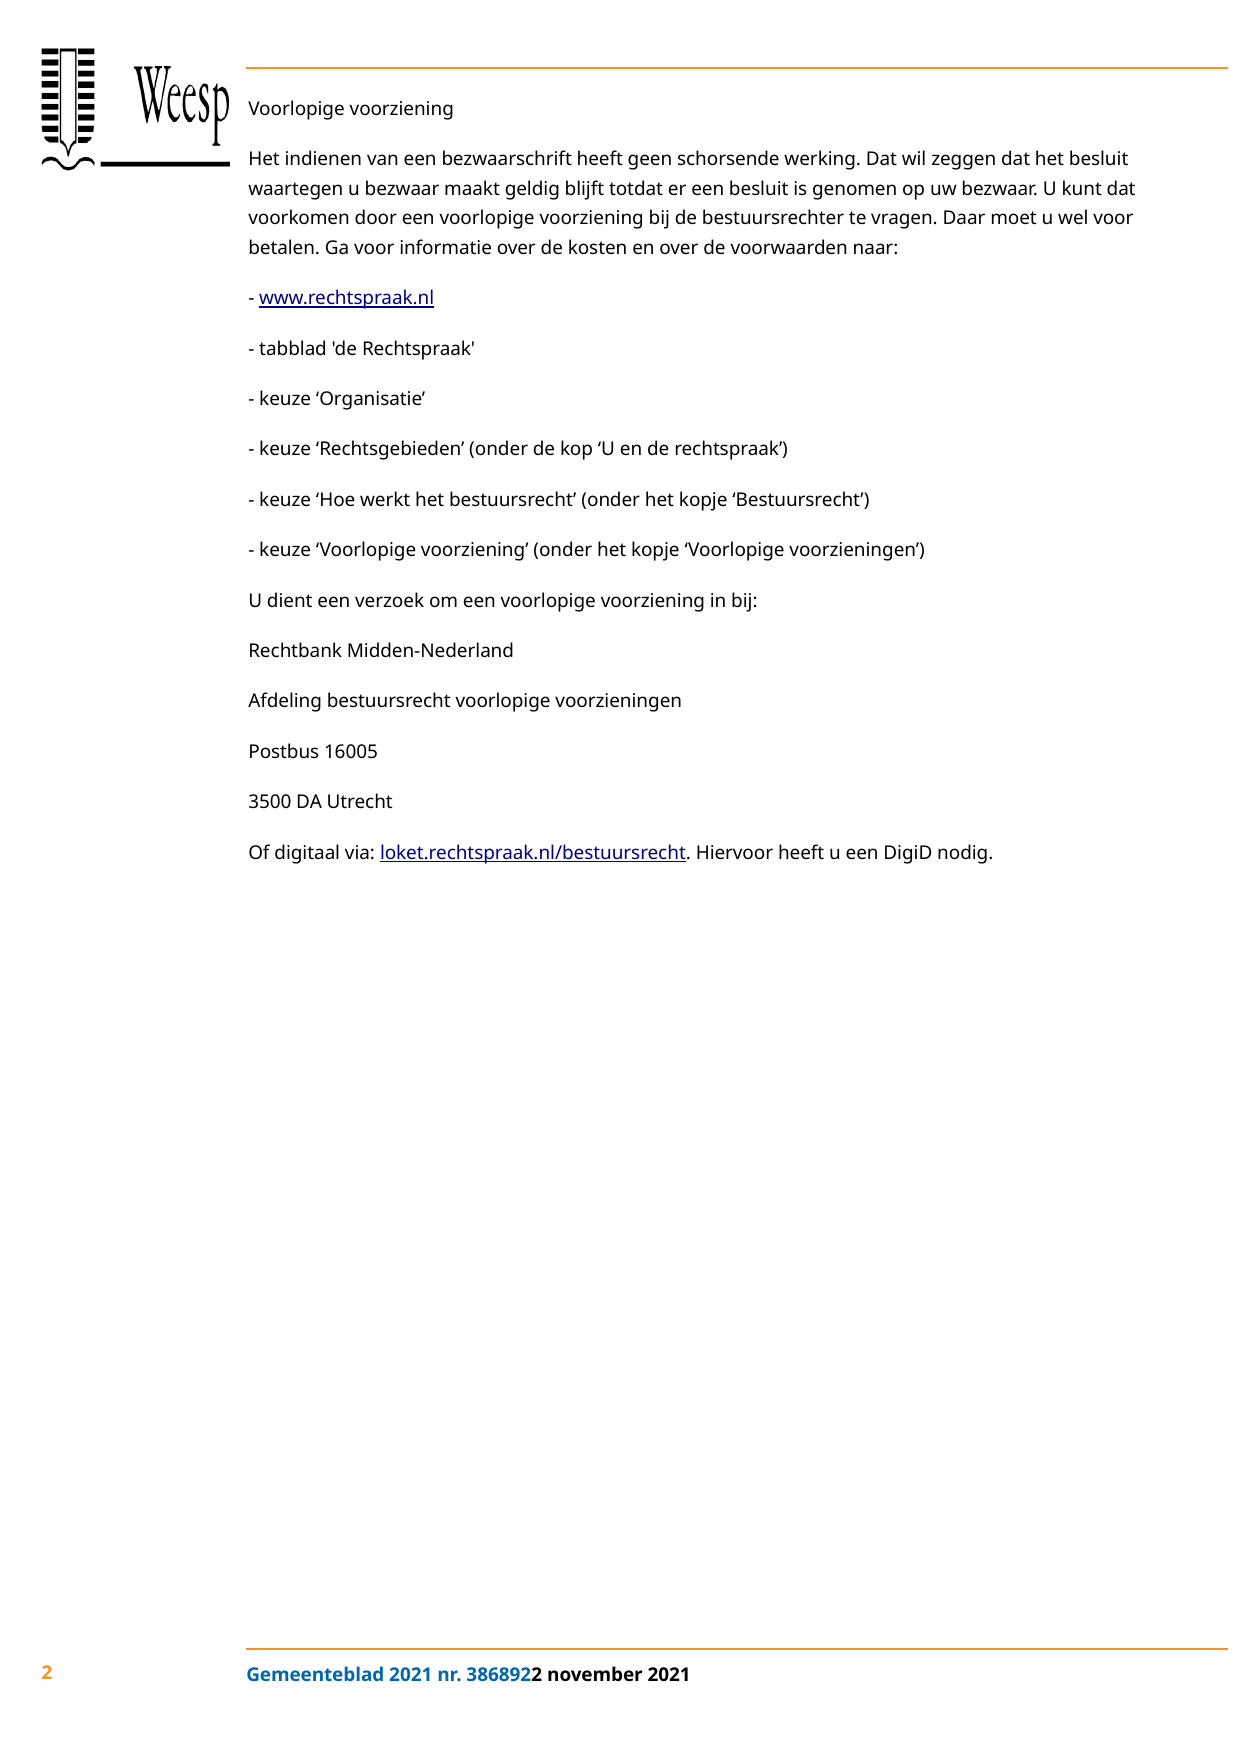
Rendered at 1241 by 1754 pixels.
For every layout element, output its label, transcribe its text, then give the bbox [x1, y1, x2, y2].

text Afdeling bestuursrecht voorlopige voorzieningen [248, 688, 1152, 713]
text Rechtbank Midden-Nederland [248, 637, 1152, 663]
text - keuze ‘Organisatie’ [248, 385, 1152, 411]
text Het indienen van een bezwaarschrift heeft geen schorsende werking. Dat wil zeggen dat het besluit waartegen u bezwaar maakt geldig blijft totdat er een besluit is genomen op uw bezwaar. U kunt dat voorkomen door een voorlopige voorziening bij de bestuursrechter te vragen. Daar moet u wel voor betalen. Ga voor informatie over de kosten en over de voorwaarden naar: [248, 145, 1152, 260]
text - tabblad 'de Rechtspraak' [248, 335, 1152, 361]
text Postbus 16005 [248, 738, 1152, 764]
text - keuze ‘Rechtsgebieden’ (onder de kop ‘U en de rechtspraak’) [248, 436, 1152, 461]
text - keuze ‘Voorlopige voorziening’ (onder het kopje ‘Voorlopige voorzieningen’) [248, 536, 1152, 562]
text - www.rechtspraak.nl [248, 284, 1152, 310]
text Voorlopige voorziening [248, 95, 1152, 121]
text U dient een verzoek om een voorlopige voorziening in bij: [248, 587, 1152, 613]
text - keuze ‘Hoe werkt het bestuursrecht’ (onder het kopje ‘Bestuursrecht’) [248, 486, 1152, 512]
text 3500 DA Utrecht [248, 788, 1152, 814]
text Of digitaal via: loket.rechtspraak.nl/bestuursrecht. Hiervoor heeft u een DigiD nodig. [248, 839, 1152, 865]
picture [41, 47, 231, 172]
